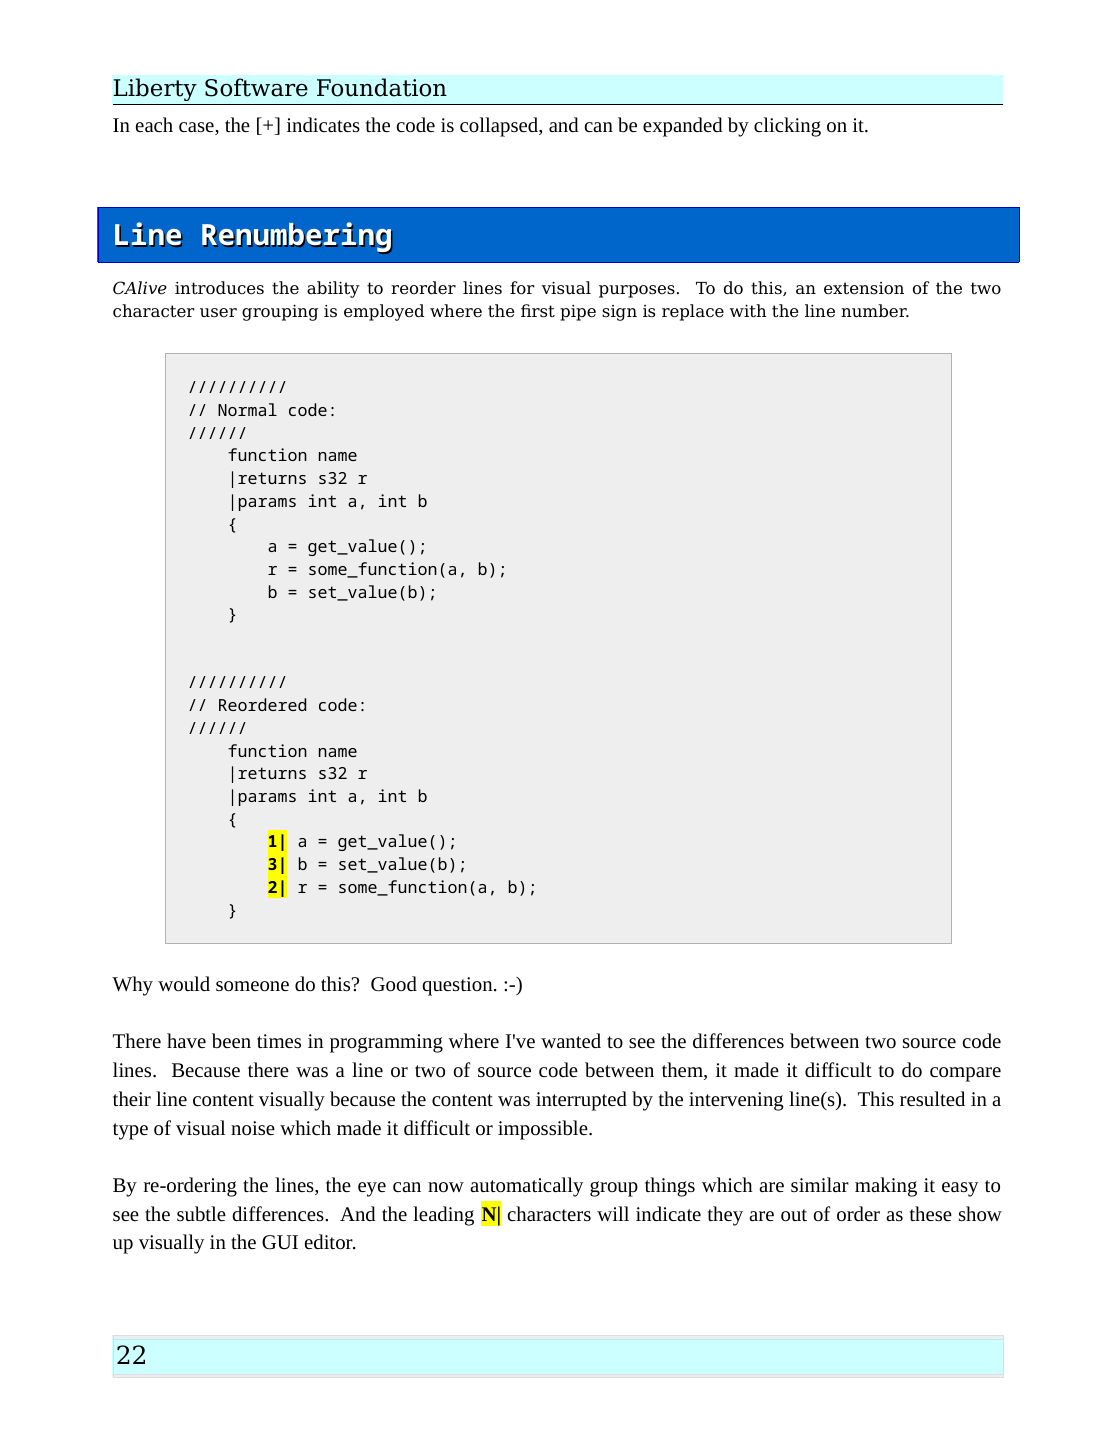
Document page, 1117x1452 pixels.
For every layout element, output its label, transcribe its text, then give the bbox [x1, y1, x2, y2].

text ////////// // Normal code: ////// function name |returns s32 r |params int a, int b { a = get_value(); r = some_function(a, b); b = set_value(b); } ////////// // Reordered code: ////// function name |returns s32 r |params int a, int b { 1| a = get_value(); 3| b = set_value(b); 2| r = some_function(a, b); } [166, 354, 951, 943]
subtitle Line Renumbering [99, 208, 1019, 262]
text CAlive introduces the ability to reorder lines for visual purposes. To do this, an extension of the two character user grouping is employed where the first pipe sign is replace with the line number. [112, 279, 1003, 321]
text By re-ordering the lines, the eye can now automatically group things which are similar making it easy to see the subtle differences. And the leading N| characters will indicate they are out of order as these show up visually in the GUI editor. [112, 1173, 1003, 1254]
text Why would someone do this? Good question. :-) [112, 972, 1003, 996]
text There have been times in programming where I've wanted to see the differences between two source code lines. Because there was a line or two of source code between them, it made it difficult to do compare their line content visually because the content was interrupted by the intervening line(s). This resulted in a type of visual noise which made it difficult or impossible. [112, 1029, 1003, 1140]
text In each case, the [+] indicates the code is collapsed, and can be expanded by clicking on it. [112, 112, 1003, 137]
